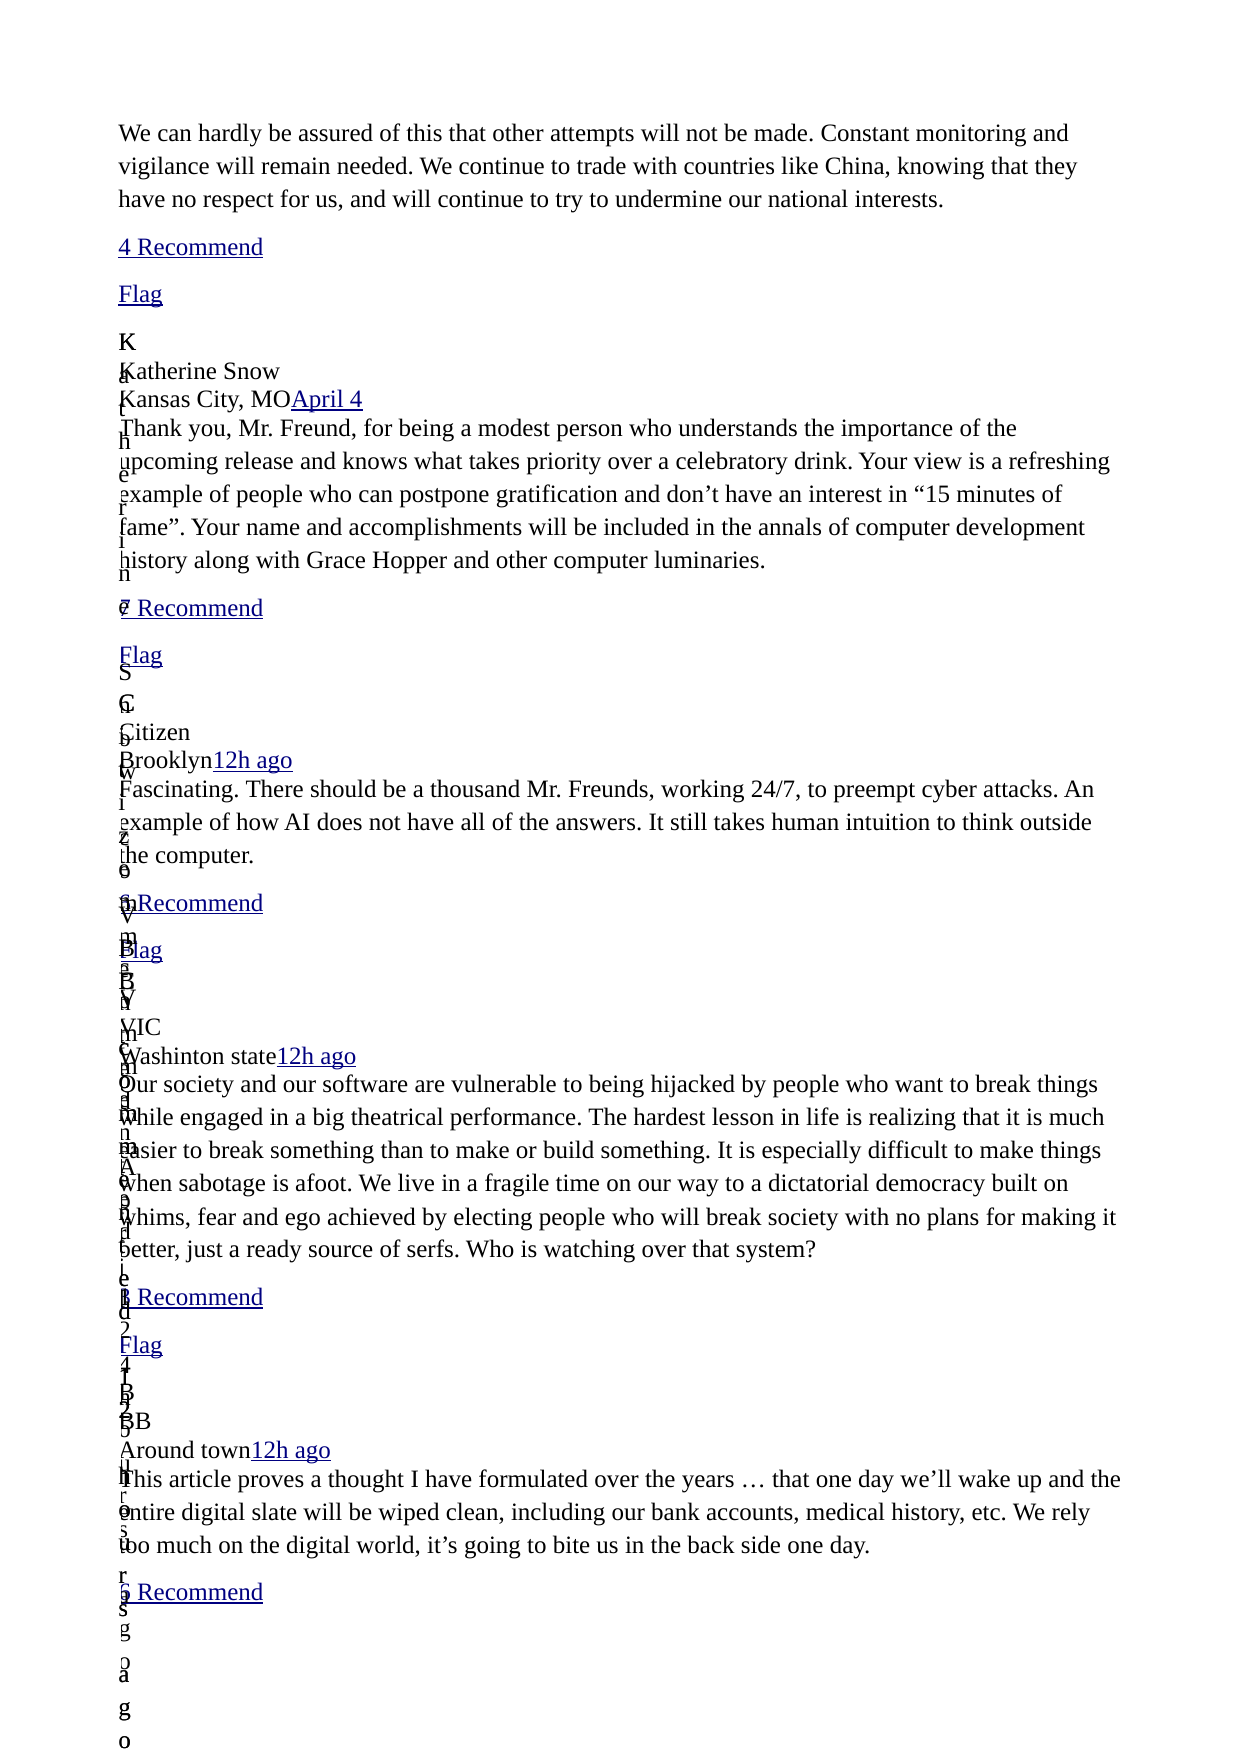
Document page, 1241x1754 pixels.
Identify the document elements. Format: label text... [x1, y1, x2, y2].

text V [121, 983, 1122, 1012]
text Fascinating. There should be a thousand Mr. Freunds, working 24/7, to preempt cyber attacks. An example of how AI does not have all of the answers. It still takes human intuition to think outside the computer. [121, 774, 1122, 869]
text Flag [121, 936, 1122, 964]
text Flag [121, 641, 1122, 669]
text Flag [118, 279, 1122, 308]
text Citizen [121, 717, 1122, 746]
text Our society and our software are vulnerable to being hijacked by people who want to break things while engaged in a big theatrical performance. The hardest lesson in life is realizing that it is much easier to break something than to make or build something. It is especially difficult to make things when sabotage is afoot. We live in a fragile time on our way to a dictatorial democracy built on whims, fear and ego achieved by electing people who will break society with no plans for making it better, just a ready source of serfs. Who is watching over that system? [121, 1069, 1122, 1263]
text 4 Recommend [118, 232, 1122, 261]
text Around town12h ago [121, 1435, 1122, 1464]
text B [126, 1377, 1122, 1406]
text Brooklyn12h ago [121, 746, 1122, 774]
text Kansas City, MOApril 4 [121, 384, 1122, 413]
text Flag [121, 1330, 1122, 1358]
text Thank you, Mr. Freund, for being a modest person who understands the importance of the upcoming release and knows what takes priority over a celebratory drink. Your view is a refreshing example of people who can postpone gratification and don’t have an interest in “15 minutes of fame”. Your name and accomplishments will be included in the annals of computer development history along with Grace Hopper and other computer luminaries. [121, 413, 1122, 574]
text C [121, 688, 1122, 717]
text 3 Recommend [121, 1282, 1122, 1311]
text K [121, 327, 1122, 356]
text 7 Recommend [121, 593, 1122, 622]
text BB [125, 1406, 1122, 1435]
text This article proves a thought I have formulated over the years … that one day we’ll wake up and the entire digital slate will be wiped clean, including our bank accounts, medical history, etc. We rely too much on the digital world, it’s going to bite us in the back side one day. [121, 1464, 1122, 1558]
text Katherine Snow [121, 356, 1122, 384]
text 6 Recommend [121, 1577, 1122, 1606]
text 6 Recommend [121, 888, 1122, 917]
text VIC [121, 1012, 1122, 1041]
text We can hardly be assured of this that other attempts will not be made. Constant monitoring and vigilance will remain needed. We continue to trade with countries like China, knowing that they have no respect for us, and will continue to try to undermine our national interests. [118, 118, 1122, 213]
text B [123, 1385, 130, 1391]
text BB [123, 1421, 131, 1428]
text Washinton state12h ago [121, 1041, 1122, 1069]
